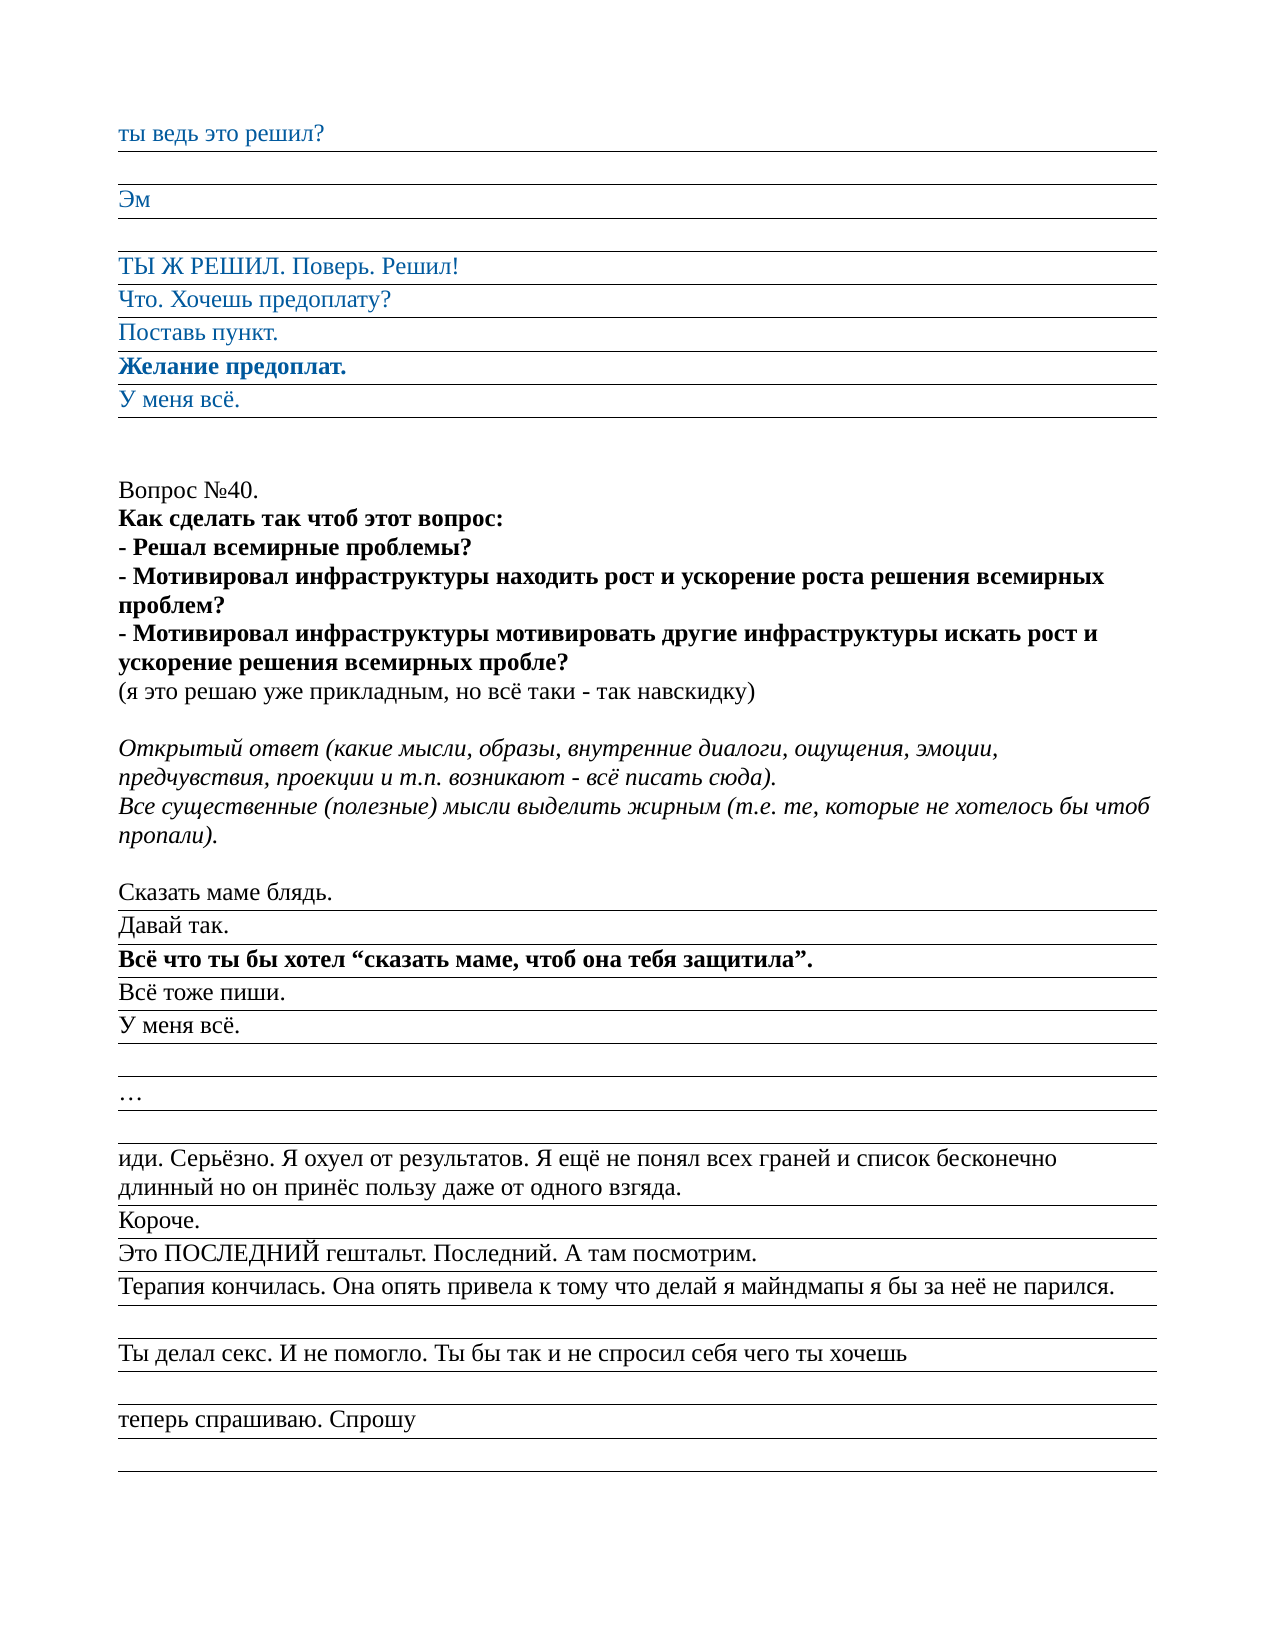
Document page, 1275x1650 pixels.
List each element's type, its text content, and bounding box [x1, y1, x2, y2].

text Терапия кончилась. Она опять привела к тому что делай я майндмапы я бы за неё не парился. [118, 1272, 1157, 1305]
text Короче. [118, 1206, 1157, 1238]
text Давай так. [118, 911, 1157, 944]
text Вопрос №40. [118, 475, 1157, 503]
text (я это решаю уже прикладным, но всё таки - так навскидку) [118, 676, 1157, 705]
text Поставь пункт. [118, 318, 1157, 351]
text - Мотивировал инфраструктуры мотивировать другие инфраструктуры искать рост и ускорение решения всемирных пробле? [118, 618, 1157, 676]
text - Мотивировал инфраструктуры находить рост и ускорение роста решения всемирных проблем? [118, 561, 1157, 618]
text Все существенные (полезные) мысли выделить жирным (т.е. те, которые не хотелось бы чтоб пропали). [118, 791, 1157, 848]
text Что. Хочешь предоплату? [118, 285, 1157, 317]
text Желание предоплат. [118, 352, 1157, 384]
text Всё что ты бы хотел “сказать маме, чтоб она тебя защитила”. [118, 945, 1157, 977]
text ТЫ Ж РЕШИЛ. Поверь. Решил! [118, 252, 1157, 284]
text У меня всё. [118, 1011, 1157, 1043]
text Всё тоже пиши. [118, 978, 1157, 1010]
text ты ведь это решил? [118, 118, 1157, 151]
text Ты делал секс. И не помогло. Ты бы так и не спросил себя чего ты хочешь [118, 1339, 1157, 1371]
text Сказать маме блядь. [118, 877, 1157, 910]
text Эм [118, 185, 1157, 218]
text Это ПОСЛЕДНИЙ гештальт. Последний. А там посмотрим. [118, 1239, 1157, 1271]
text У меня всё. [118, 385, 1157, 417]
text - Решал всемирные проблемы? [118, 532, 1157, 561]
text Открытый ответ (какие мысли, образы, внутренние диалоги, ощущения, эмоции, предчувствия, проекции и т.п. возникают - всё писать сюда). [118, 733, 1157, 791]
text … [118, 1077, 1157, 1110]
text теперь спрашиваю. Спрошу [118, 1405, 1157, 1438]
text иди. Серьёзно. Я охуел от результатов. Я ещё не понял всех граней и список бесконечно длинный но он принёс пользу даже от одного взгяда. [118, 1144, 1157, 1205]
text Как сделать так чтоб этот вопрос: [118, 503, 1157, 532]
